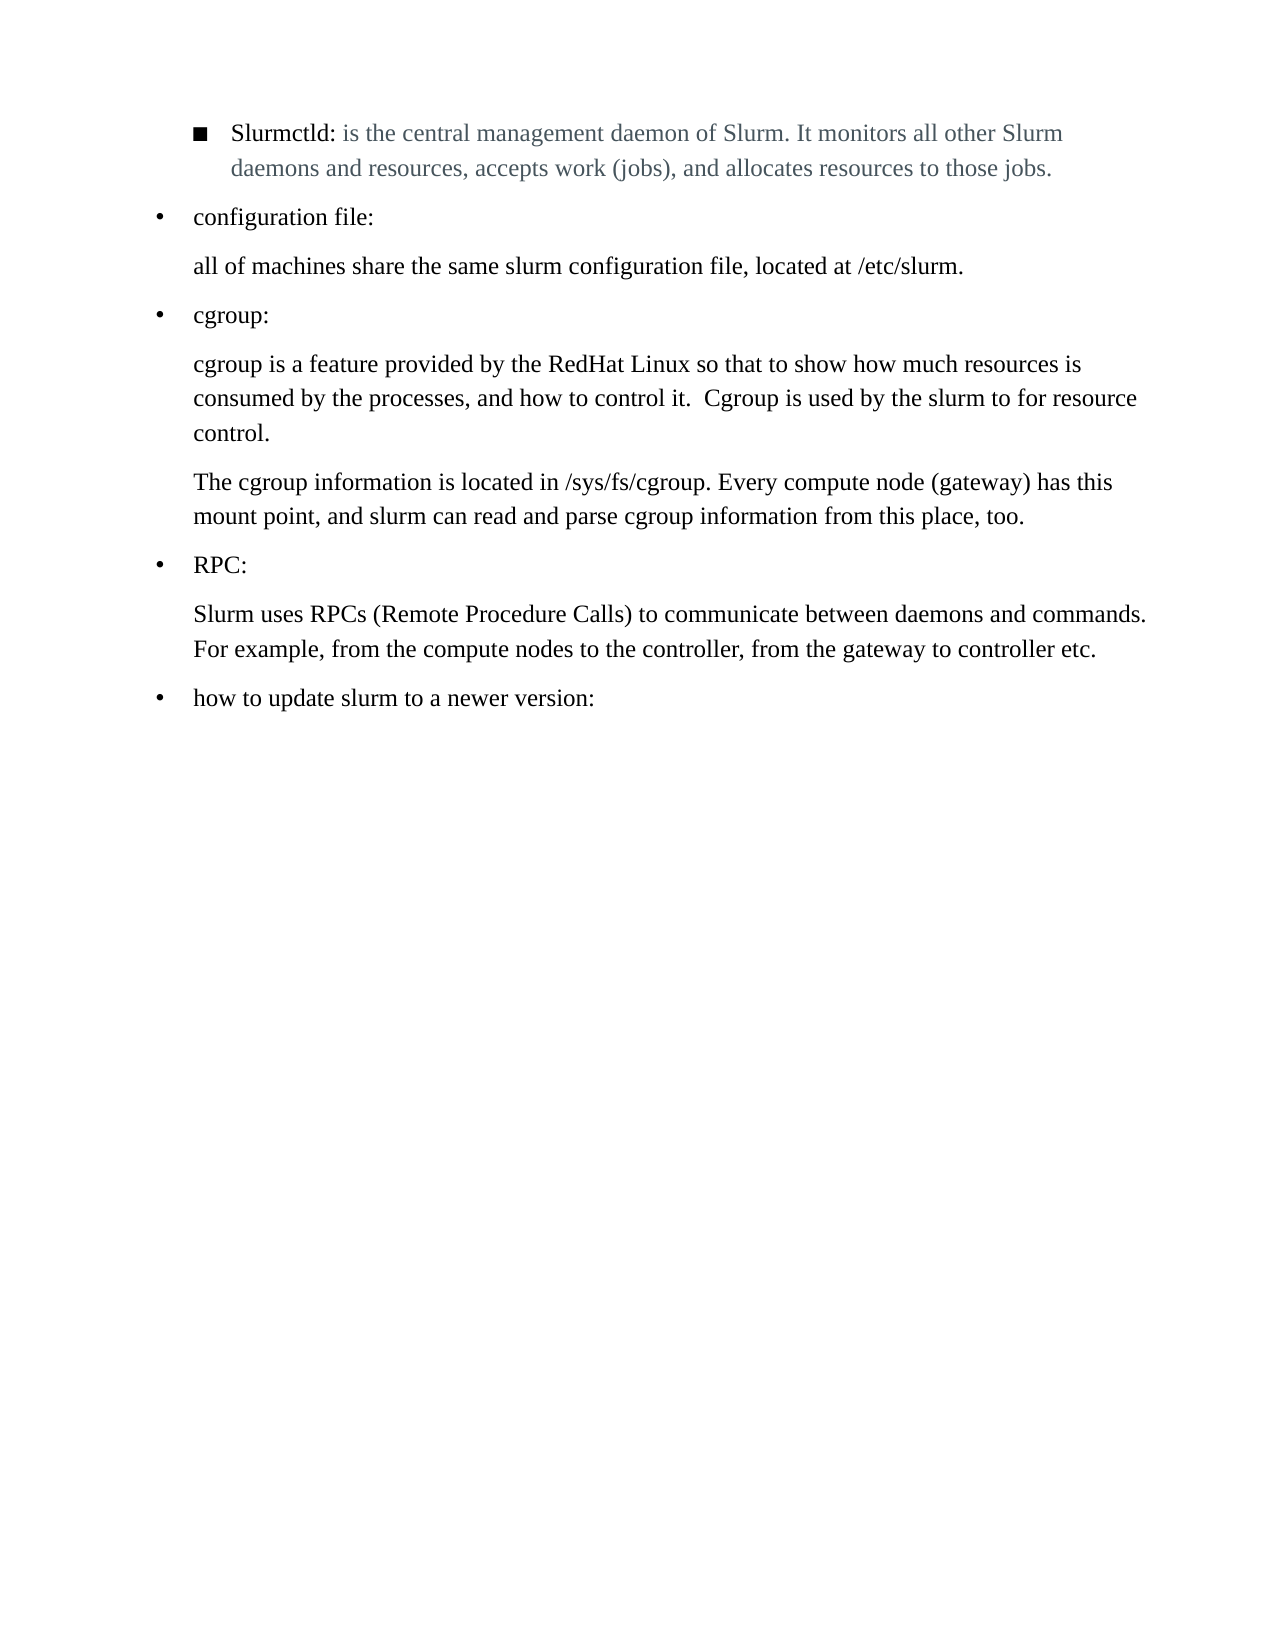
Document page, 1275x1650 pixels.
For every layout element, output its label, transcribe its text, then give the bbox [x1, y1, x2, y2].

list cgroup is a feature provided by the RedHat Linux so that to show how much resources is consumed by the processes, and how to control it. Cgroup is used by the slurm to for resource control. [156, 349, 1157, 447]
list Slurmctld: is the central management daemon of Slurm. It monitors all other Slurm daemons and resources, accepts work (jobs), and allocates resources to those jobs. [193, 118, 1157, 181]
list Slurm uses RPCs (Remote Procedure Calls) to communicate between daemons and commands. For example, from the compute nodes to the controller, from the gateway to controller etc. [156, 599, 1157, 663]
list cgroup: [156, 300, 1157, 328]
list The cgroup information is located in /sys/fs/cgroup. Every compute node (gateway) has this mount point, and slurm can read and parse cgroup information from this place, too. [156, 467, 1157, 530]
list how to update slurm to a newer version: [156, 683, 1157, 712]
list RPC: [156, 550, 1157, 579]
list all of machines share the same slurm configuration file, located at /etc/slurm. [156, 251, 1157, 279]
list configuration file: [156, 202, 1157, 230]
